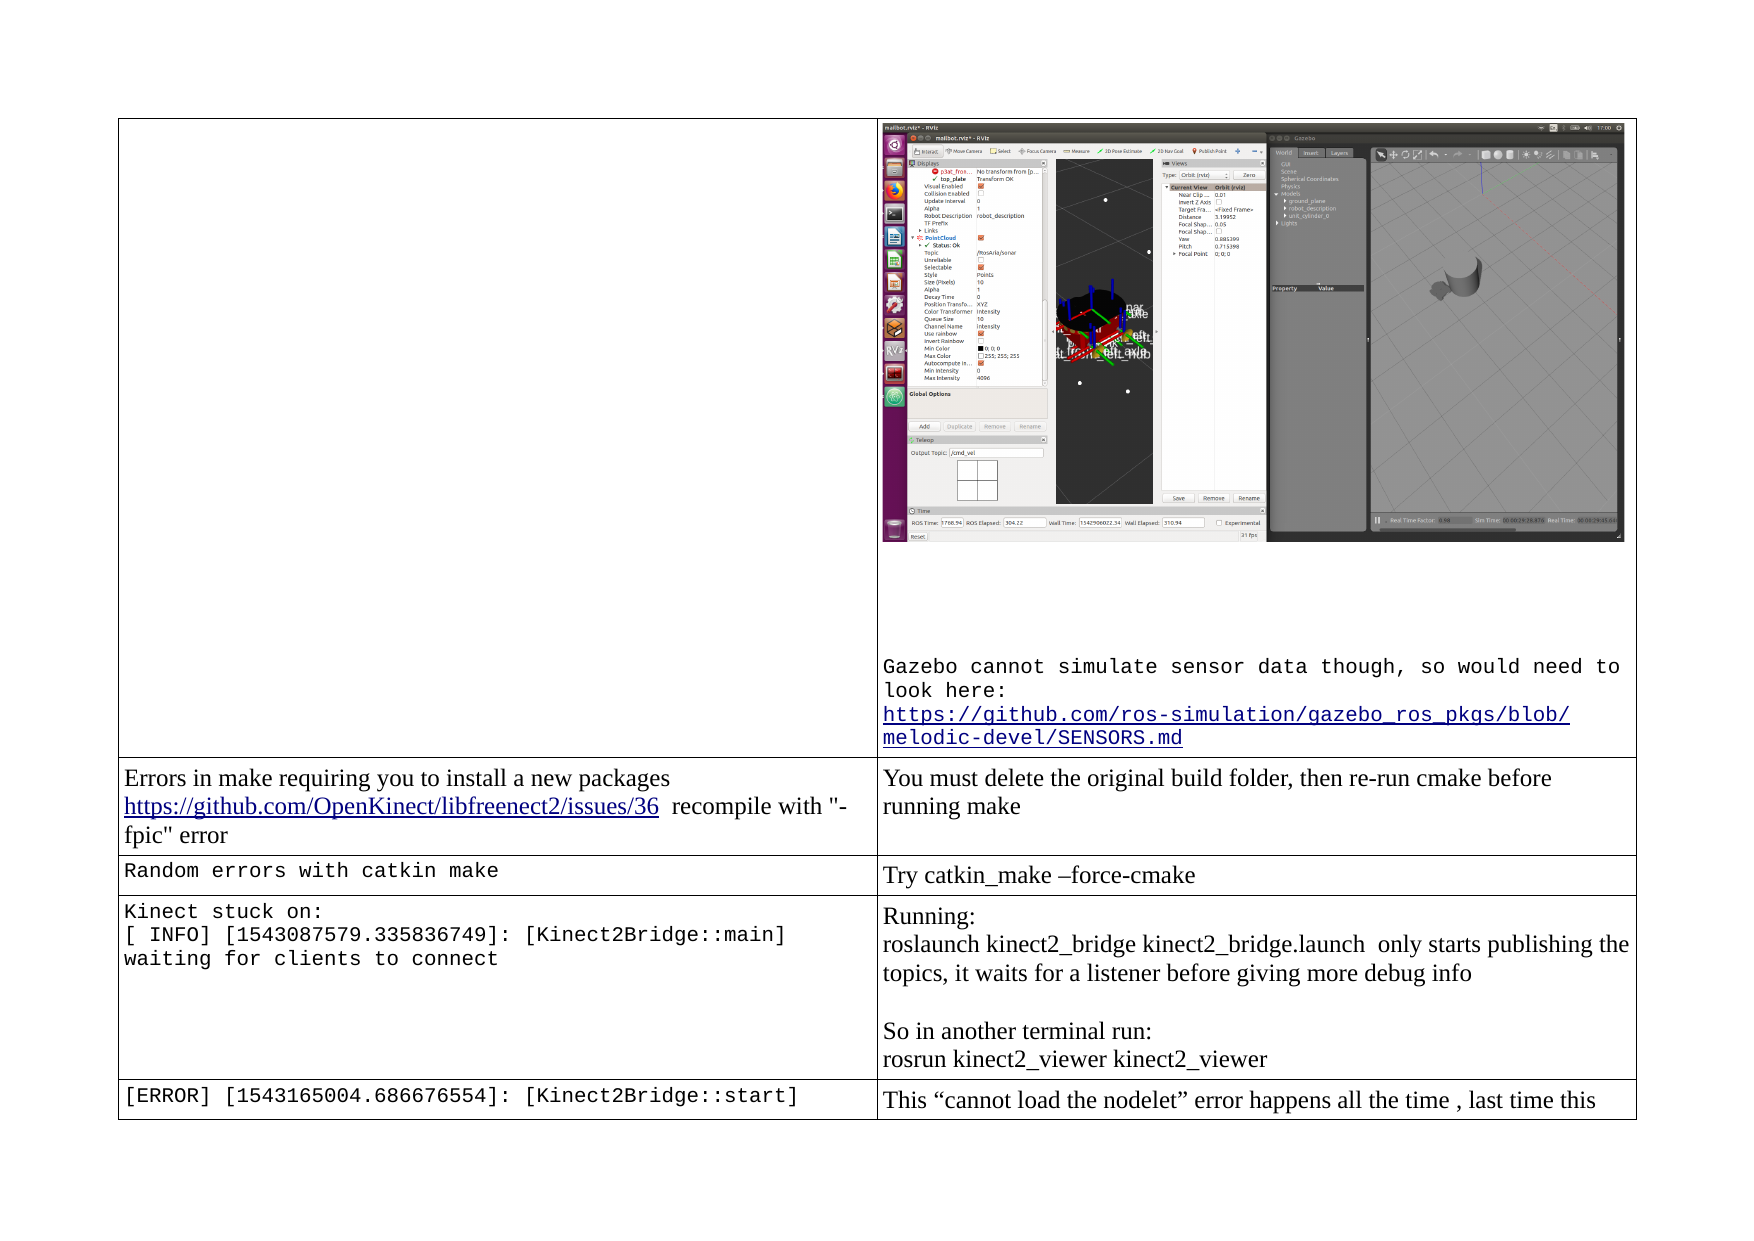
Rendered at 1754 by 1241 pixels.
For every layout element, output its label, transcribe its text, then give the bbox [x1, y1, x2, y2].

picture [882, 123, 1625, 542]
table_cell Gazebo cannot simulate sensor data though, so would need to look here: https://github.com/ros-simulation/gazebo_ros_pkgs/blob/melodic-devel/SENSORS.md [878, 119, 1636, 757]
table_cell Random errors with catkin make [119, 856, 877, 895]
table_cell Kinect stuck on: [ INFO] [1543087579.335836749]: [Kinect2Bridge::main] waiting for clients to connect [119, 896, 877, 1079]
table_cell You must delete the original build folder, then re-run cmake before running make [878, 758, 1636, 854]
table_cell [ERROR] [1543165004.686676554]: [Kinect2Bridge::start] [119, 1080, 877, 1119]
table_cell Try catkin_make –force-cmake [878, 856, 1636, 895]
table_cell [119, 119, 877, 757]
table_cell Running: roslaunch kinect2_bridge kinect2_bridge.launch only starts publishing the topics, it waits for a listener before giving more debug info So in another terminal run: rosrun kinect2_viewer kinect2_viewer [878, 896, 1636, 1079]
table_cell Errors in make requiring you to install a new packages https://github.com/OpenKinect/libfreenect2/issues/36 recompile with "-fpic" error [119, 758, 877, 854]
table_cell This “cannot load the nodelet” error happens all the time , last time this [878, 1080, 1636, 1119]
